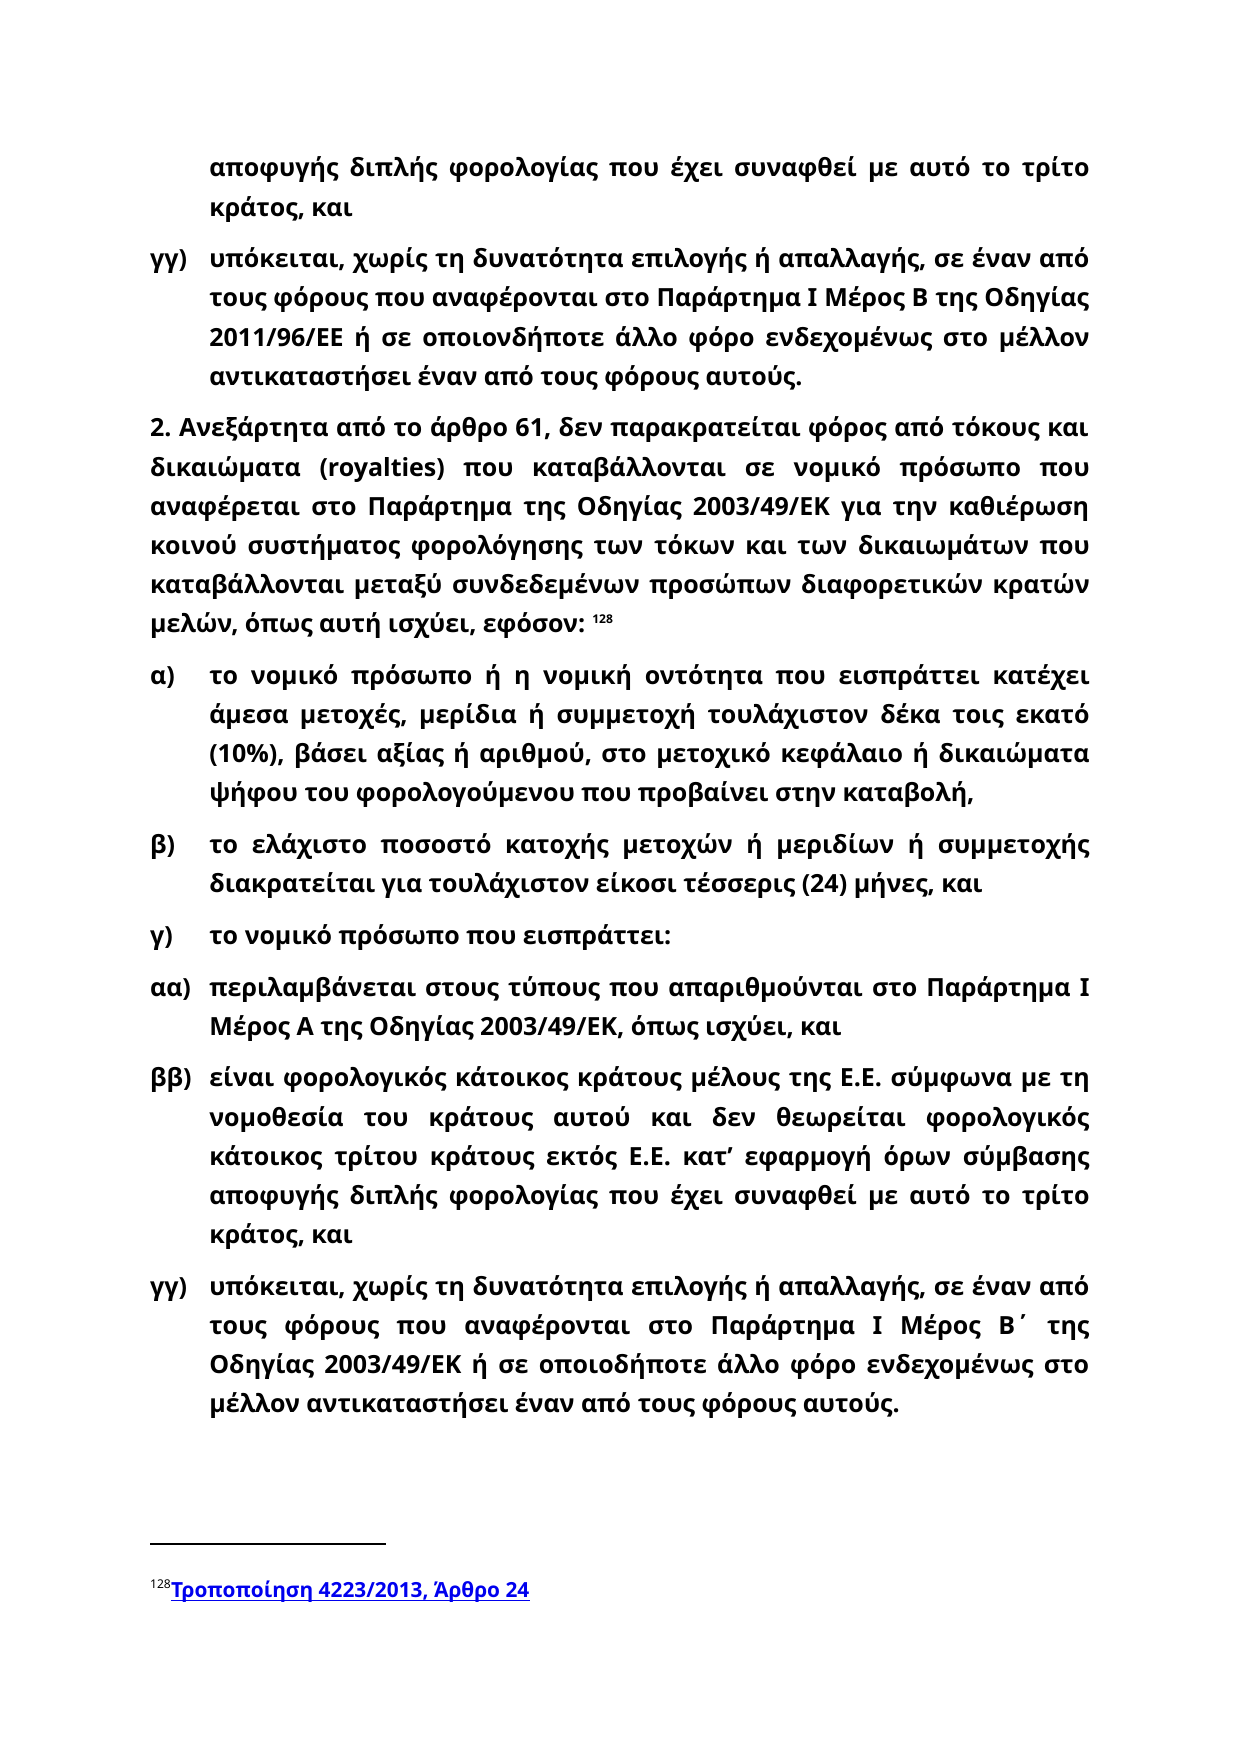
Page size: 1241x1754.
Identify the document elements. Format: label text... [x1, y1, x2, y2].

list γγ) υπόκειται, χωρίς τη δυνατότητα επιλογής ή απαλλαγής, σε έναν από τους φόρους που αναφέρονται στο Παράρτημα Ι Μέρος Β΄ της Οδηγίας 2003/49/ΕΚ ή σε οποιοδήποτε άλλο φόρο ενδεχομένως στο μέλλον αντικαταστήσει έναν από τους φόρους αυτούς. [150, 1268, 1090, 1420]
list γγ) υπόκειται, χωρίς τη δυνατότητα επιλογής ή απαλλαγής, σε έναν από τους φόρους που αναφέρονται στο Παράρτημα Ι Μέρος Β της Οδηγίας 2011/96/ΕΕ ή σε οποιονδήποτε άλλο φόρο ενδεχομένως στο μέλλον αντικαταστήσει έναν από τους φόρους αυτούς. [150, 241, 1090, 392]
list α) το νομικό πρόσωπο ή η νομική οντότητα που εισπράττει κατέχει άμεσα μετοχές, μερίδια ή συμμετοχή τουλάχιστον δέκα τοις εκατό (10%), βάσει αξίας ή αριθμού, στο μετοχικό κεφάλαιο ή δικαιώματα ψήφου του φορολογούμενου που προβαίνει στην καταβολή, [150, 657, 1090, 809]
list αα) περιλαμβάνεται στους τύπους που απαριθμούνται στο Παράρτημα Ι Μέρος Α της Οδηγίας 2003/49/ΕΚ, όπως ισχύει, και [150, 969, 1090, 1042]
list ββ) είναι φορολογικός κάτοικος κράτους μέλους της Ε.Ε. σύμφωνα με τη νομοθεσία του κράτους αυτού και δεν θεωρείται φορολογικός κάτοικος τρίτου κράτους εκτός Ε.Ε. κατ’ εφαρμογή όρων σύμβασης αποφυγής διπλής φορολογίας που έχει συναφθεί με αυτό το τρίτο κράτος, και [150, 1060, 1090, 1251]
text 2. Ανεξάρτητα από το άρθρο 61, δεν παρακρατείται φόρος από τόκους και δικαιώματα (royalties) που καταβάλλονται σε νομικό πρόσωπο που αναφέρεται στο Παράρτημα της Οδηγίας 2003/49/ΕΚ για την καθιέρωση κοινού συστήματος φορολόγησης των τόκων και των δικαιωμάτων που καταβάλλονται μεταξύ συνδεδεμένων προσώπων διαφορετικών κρατών μελών, όπως αυτή ισχύει, εφόσον: [150, 410, 1090, 640]
text Τροποποίηση 4223/2013, Άρθρο 24 [150, 1576, 1090, 1604]
list β) το ελάχιστο ποσοστό κατοχής μετοχών ή μεριδίων ή συμμετοχής διακρατείται για τουλάχιστον είκοσι τέσσερις (24) μήνες, και [150, 827, 1090, 900]
list γ) το νομικό πρόσωπο που εισπράττει: [150, 917, 1090, 952]
list αποφυγής διπλής φορολογίας που έχει συναφθεί με αυτό το τρίτο κράτος, και [150, 150, 1090, 223]
